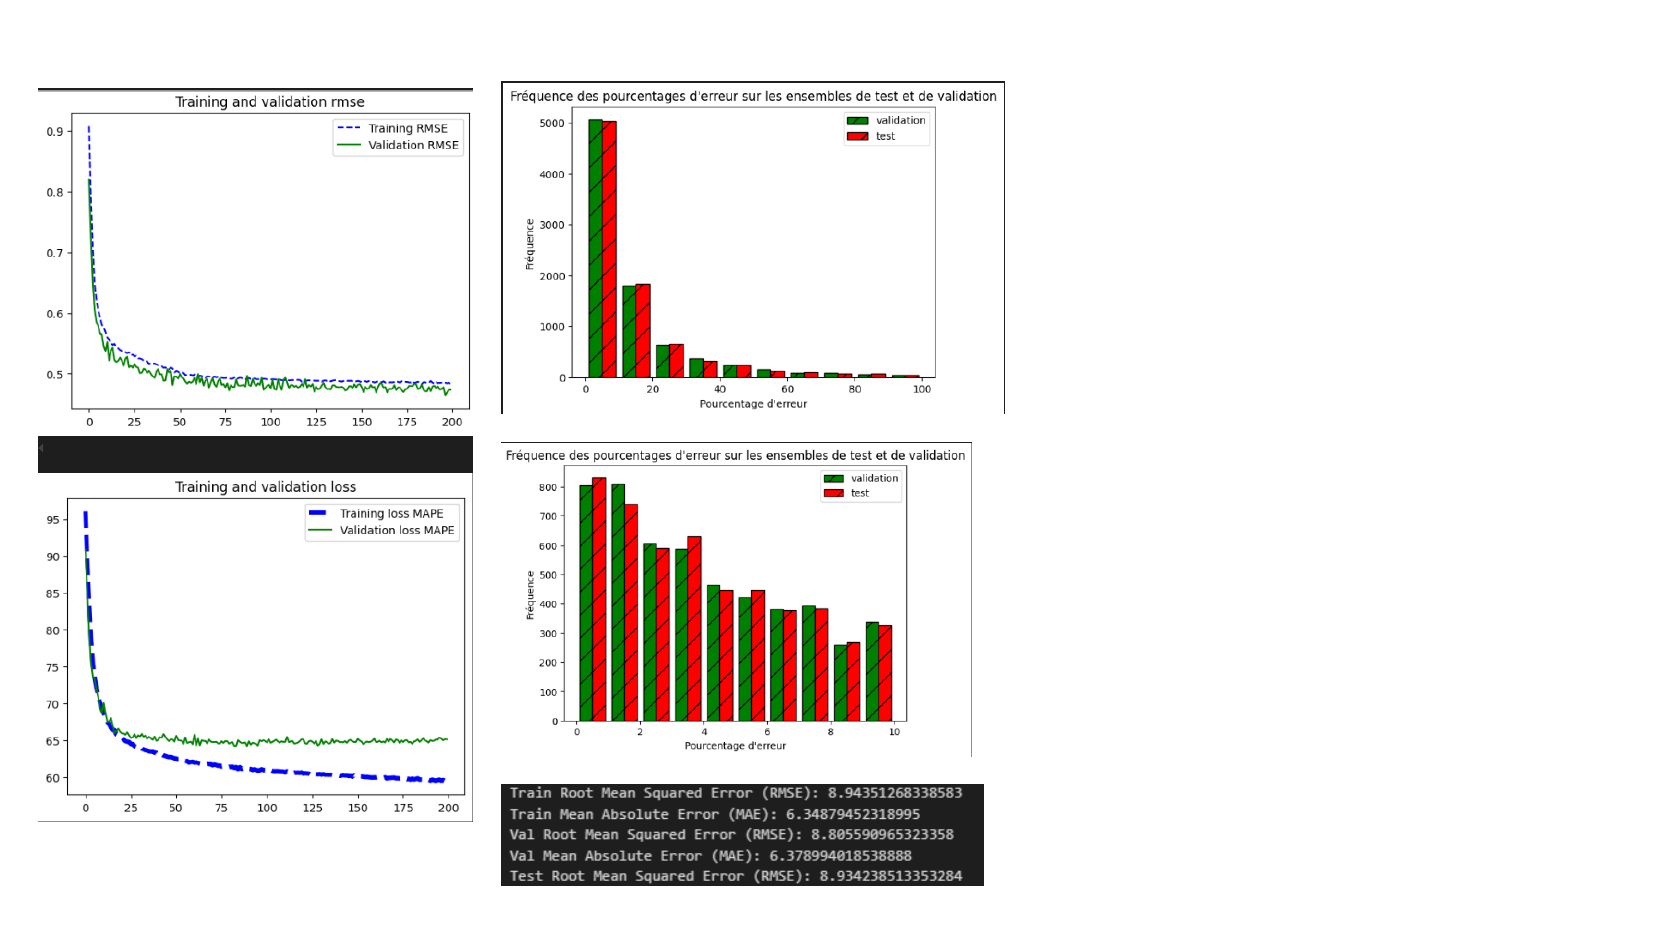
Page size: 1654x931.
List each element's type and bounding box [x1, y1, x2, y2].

picture [501, 784, 984, 886]
picture [501, 81, 1005, 414]
picture [38, 88, 473, 822]
picture [501, 442, 972, 757]
